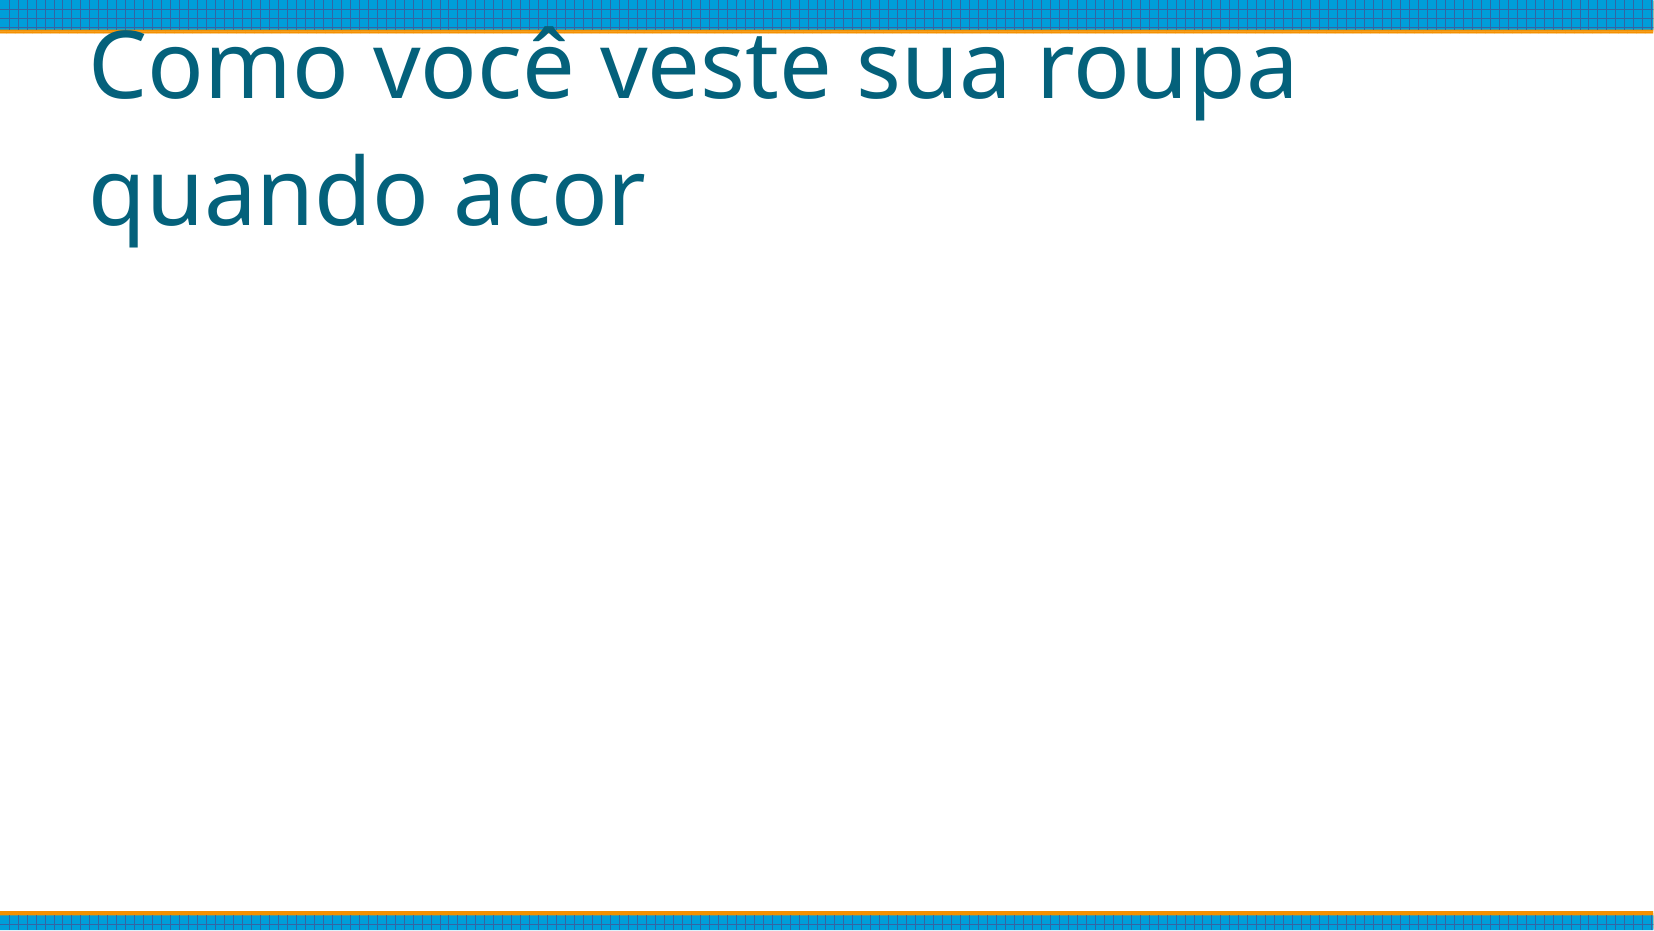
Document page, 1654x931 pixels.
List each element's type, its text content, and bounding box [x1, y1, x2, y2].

title Como você veste sua roupa quando acor [88, 0, 1565, 254]
